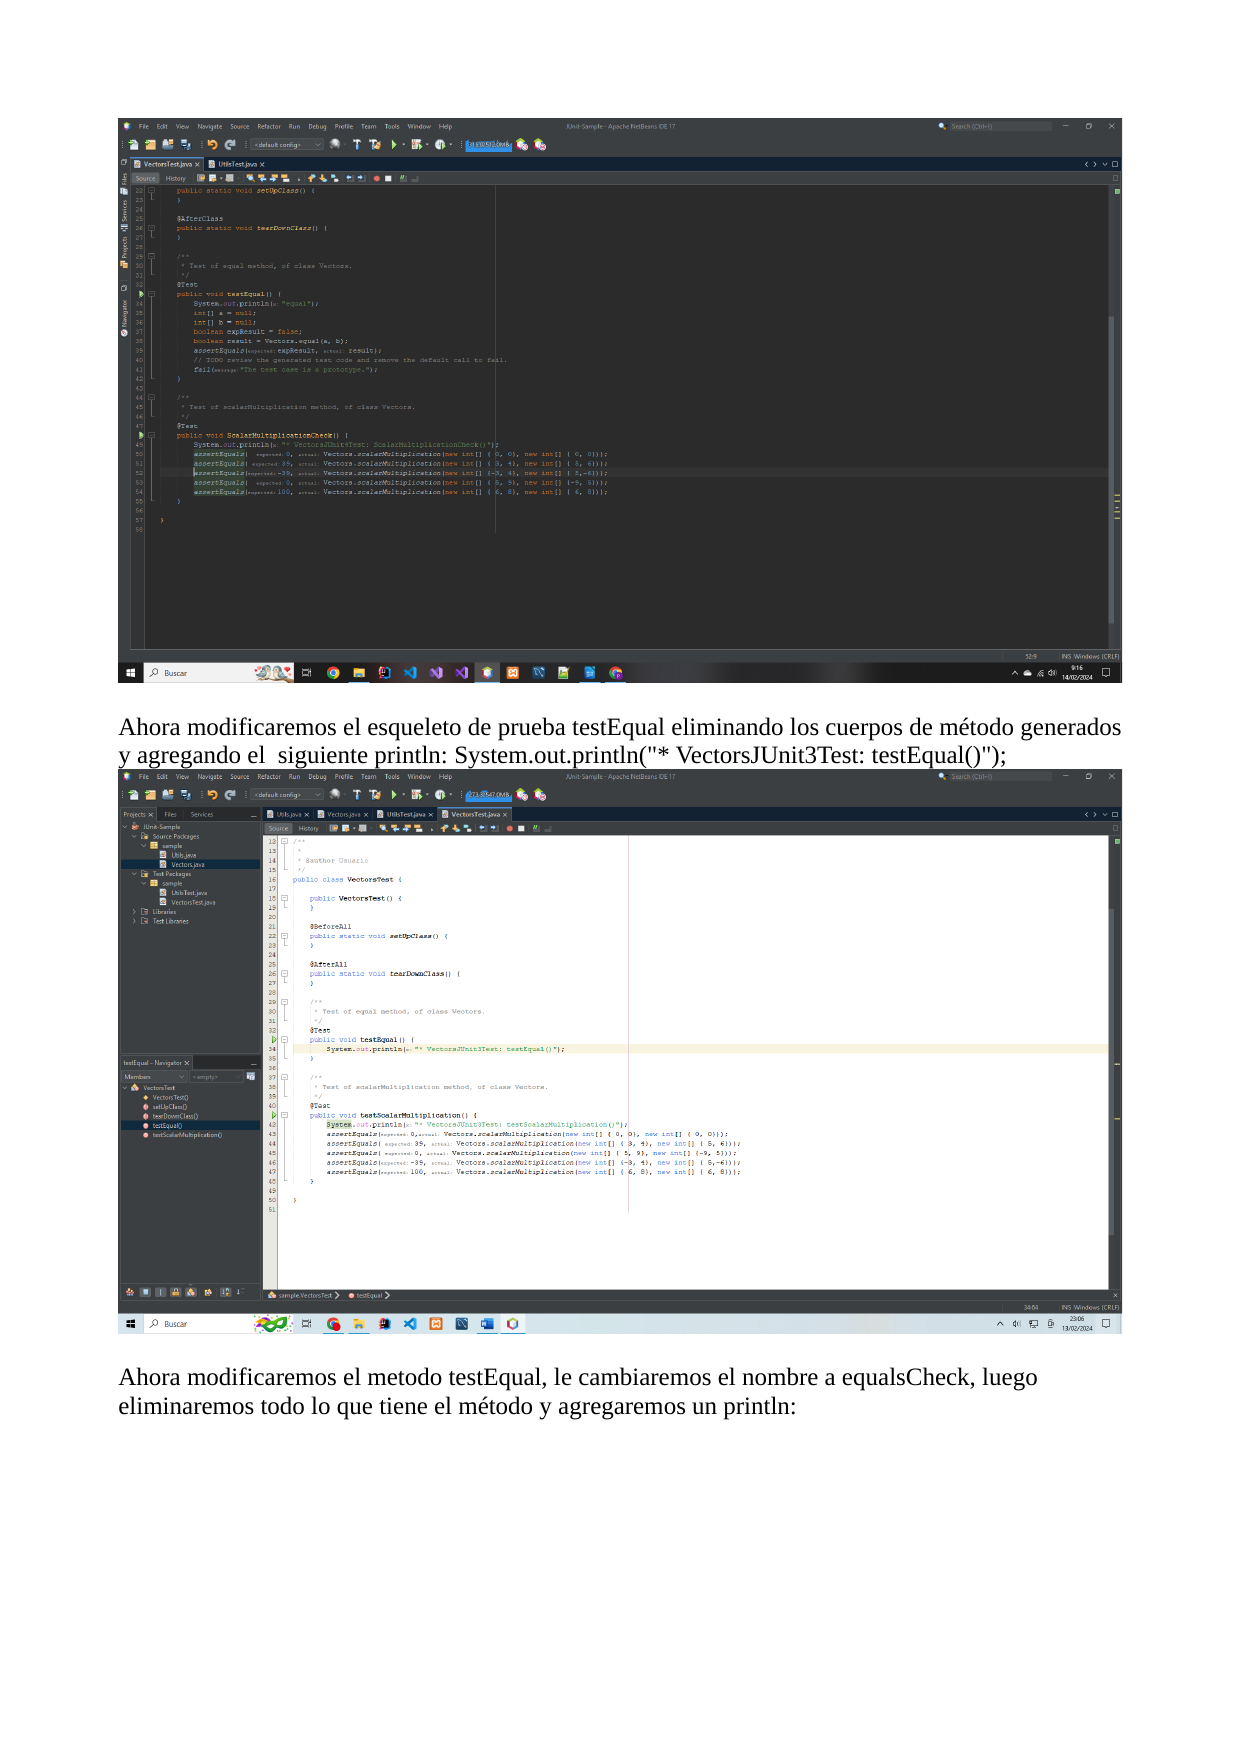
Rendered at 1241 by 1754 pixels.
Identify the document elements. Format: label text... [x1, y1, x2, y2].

picture [118, 769, 1123, 1334]
picture [118, 118, 1123, 683]
text Ahora modificaremos el esqueleto de prueba testEqual eliminando los cuerpos de método generados y agregando el siguiente println: System.out.println("* VectorsJUnit3Test: testEqual()"); [118, 712, 1122, 769]
text Ahora modificaremos el metodo testEqual, le cambiaremos el nombre a equalsCheck, luego eliminaremos todo lo que tiene el método y agregaremos un println: [118, 1362, 1122, 1420]
